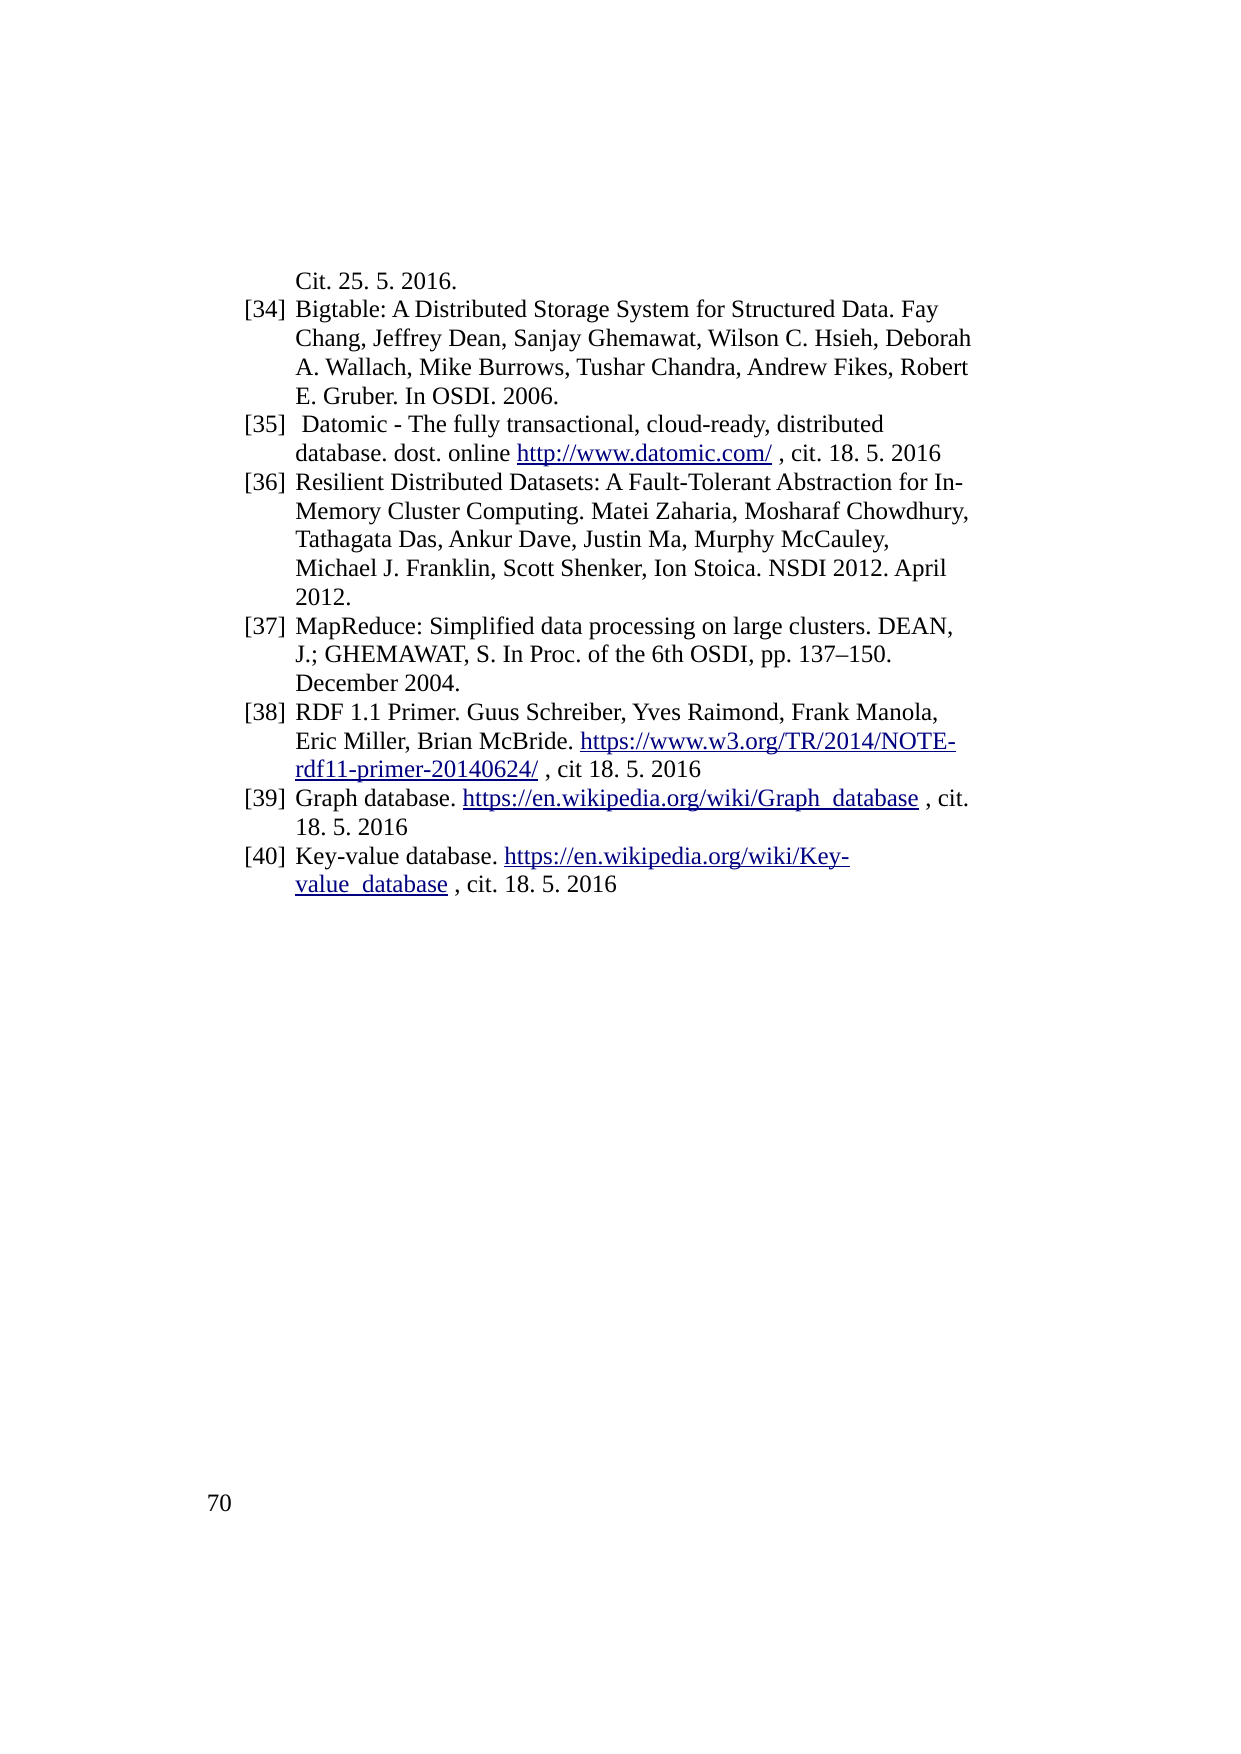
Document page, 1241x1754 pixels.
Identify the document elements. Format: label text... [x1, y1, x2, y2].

list Bigtable: A Distributed Storage System for Structured Data. Fay Chang, Jeffrey Dean, Sanjay Ghemawat, Wilson C. Hsieh, Deborah A. Wallach, Mike Burrows, Tushar Chandra, Andrew Fikes, Robert E. Gruber. In OSDI. 2006. [244, 294, 974, 409]
list RDF 1.1 Primer. Guus Schreiber, Yves Raimond, Frank Manola, Eric Miller, Brian McBride. https://www.w3.org/TR/2014/NOTE-rdf11-primer-20140624/ , cit 18. 5. 2016 [244, 697, 974, 783]
list Graph database. https://en.wikipedia.org/wiki/Graph_database , cit. 18. 5. 2016 [244, 783, 974, 841]
list Datomic - The fully transactional, cloud-ready, distributed database. dost. online http://www.datomic.com/ , cit. 18. 5. 2016 [244, 409, 974, 467]
list Key-value database. https://en.wikipedia.org/wiki/Key-value_database , cit. 18. 5. 2016 [244, 841, 974, 898]
list MapReduce: Simplified data processing on large clusters. DEAN, J.; GHEMAWAT, S. In Proc. of the 6th OSDI, pp. 137–150. December 2004. [244, 611, 974, 697]
list Cit. 25. 5. 2016. [244, 266, 974, 294]
list Resilient Distributed Datasets: A Fault-Tolerant Abstraction for In-Memory Cluster Computing. Matei Zaharia, Mosharaf Chowdhury, Tathagata Das, Ankur Dave, Justin Ma, Murphy McCauley, Michael J. Franklin, Scott Shenker, Ion Stoica. NSDI 2012. April 2012. [244, 467, 974, 611]
